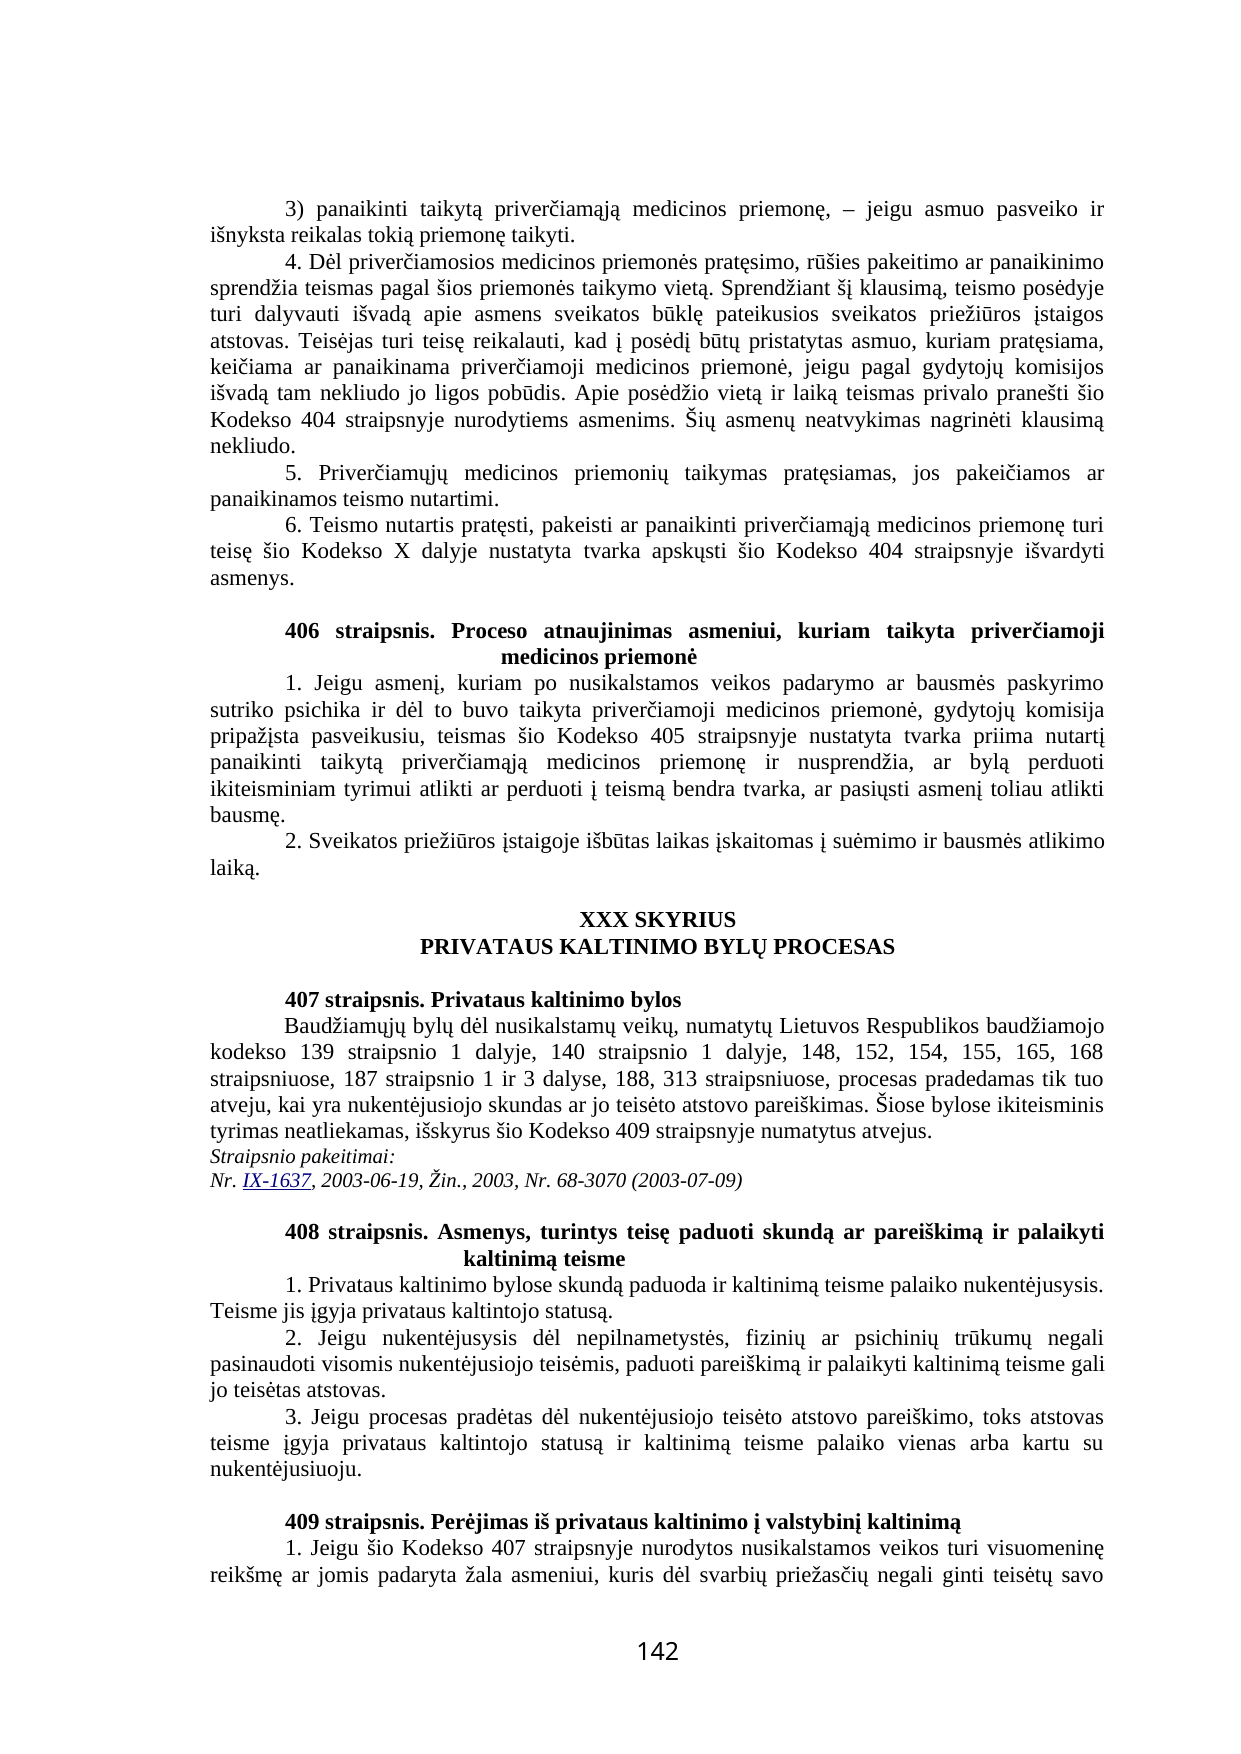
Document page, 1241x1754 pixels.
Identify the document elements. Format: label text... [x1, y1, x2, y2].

text 2. Sveikatos priežiūros įstaigoje išbūtas laikas įskaitomas į suėmimo ir bausmės atlikimo laiką. [210, 827, 1106, 880]
text 3. Jeigu procesas pradėtas dėl nukentėjusiojo teisėto atstovo pareiškimo, toks atstovas teisme įgyja privataus kaltintojo statusą ir kaltinimą teisme palaiko vienas arba kartu su nukentėjusiuoju. [210, 1403, 1106, 1482]
text Nr. IX-1637, 2003-06-19, Žin., 2003, Nr. 68-3070 (2003-07-09) [210, 1168, 1106, 1192]
subtitle XXX skyrius [210, 907, 1106, 933]
text 4. Dėl priverčiamosios medicinos priemonės pratęsimo, rūšies pakeitimo ar panaikinimo sprendžia teismas pagal šios priemonės taikymo vietą. Sprendžiant šį klausimą, teismo posėdyje turi dalyvauti išvadą apie asmens sveikatos būklę pateikusios sveikatos priežiūros įstaigos atstovas. Teisėjas turi teisę reikalauti, kad į posėdį būtų pristatytas asmuo, kuriam pratęsiama, keičiama ar panaikinama priverčiamoji medicinos priemonė, jeigu pagal gydytojų komisijos išvadą tam nekliudo jo ligos pobūdis. Apie posėdžio vietą ir laiką teismas privalo pranešti šio Kodekso 404 straipsnyje nurodytiems asmenims. Šių asmenų neatvykimas nagrinėti klausimą nekliudo. [210, 248, 1106, 458]
text 408 straipsnis. Asmenys, turintys teisę paduoti skundą ar pareiškimą ir palaikyti kaltinimą teisme [285, 1218, 1106, 1271]
text 2. Jeigu nukentėjusysis dėl nepilnametystės, fizinių ar psichinių trūkumų negali pasinaudoti visomis nukentėjusiojo teisėmis, paduoti pareiškimą ir palaikyti kaltinimą teisme gali jo teisėtas atstovas. [210, 1324, 1106, 1403]
subtitle privataus kaltinimo bylų Procesas [210, 933, 1106, 959]
text Baudžiamųjų bylų dėl nusikalstamų veikų, numatytų Lietuvos Respublikos baudžiamojo kodekso 139 straipsnio 1 dalyje, 140 straipsnio 1 dalyje, 148, 152, 154, 155, 165, 168 straipsniuose, 187 straipsnio 1 ir 3 dalyse, 188, 313 straipsniuose, procesas pradedamas tik tuo atveju, kai yra nukentėjusiojo skundas ar jo teisėto atstovo pareiškimas. Šiose bylose ikiteisminis tyrimas neatliekamas, išskyrus šio Kodekso 409 straipsnyje numatytus atvejus. [210, 1012, 1106, 1144]
text 5. Priverčiamųjų medicinos priemonių taikymas pratęsiamas, jos pakeičiamos ar panaikinamos teismo nutartimi. [210, 458, 1106, 511]
text 409 straipsnis. Perėjimas iš privataus kaltinimo į valstybinį kaltinimą [210, 1508, 1106, 1534]
text 406 straipsnis. Proceso atnaujinimas asmeniui, kuriam taikyta priverčiamoji medicinos priemonė [285, 617, 1106, 669]
text 1. Jeigu asmenį, kuriam po nusikalstamos veikos padarymo ar bausmės paskyrimo sutriko psichika ir dėl to buvo taikyta priverčiamoji medicinos priemonė, gydytojų komisija pripažįsta pasveikusiu, teismas šio Kodekso 405 straipsnyje nustatyta tvarka priima nutartį panaikinti taikytą priverčiamąją medicinos priemonę ir nusprendžia, ar bylą perduoti ikiteisminiam tyrimui atlikti ar perduoti į teismą bendra tvarka, ar pasiųsti asmenį toliau atlikti bausmę. [210, 669, 1106, 827]
text 6. Teismo nutartis pratęsti, pakeisti ar panaikinti priverčiamąją medicinos priemonę turi teisę šio Kodekso X dalyje nustatyta tvarka apskųsti šio Kodekso 404 straipsnyje išvardyti asmenys. [210, 511, 1106, 590]
text 1. Jeigu šio Kodekso 407 straipsnyje nurodytos nusikalstamos veikos turi visuomeninę reikšmę ar jomis padaryta žala asmeniui, kuris dėl svarbių priežasčių negali ginti teisėtų savo [210, 1534, 1106, 1587]
text 1. Privataus kaltinimo bylose skundą paduoda ir kaltinimą teisme palaiko nukentėjusysis. Teisme jis įgyja privataus kaltintojo statusą. [210, 1271, 1106, 1324]
text 407 straipsnis. Privataus kaltinimo bylos [210, 986, 1106, 1012]
text Straipsnio pakeitimai: [210, 1144, 1106, 1168]
text 3) panaikinti taikytą priverčiamąją medicinos priemonę, – jeigu asmuo pasveiko ir išnyksta reikalas tokią priemonę taikyti. [210, 195, 1106, 248]
